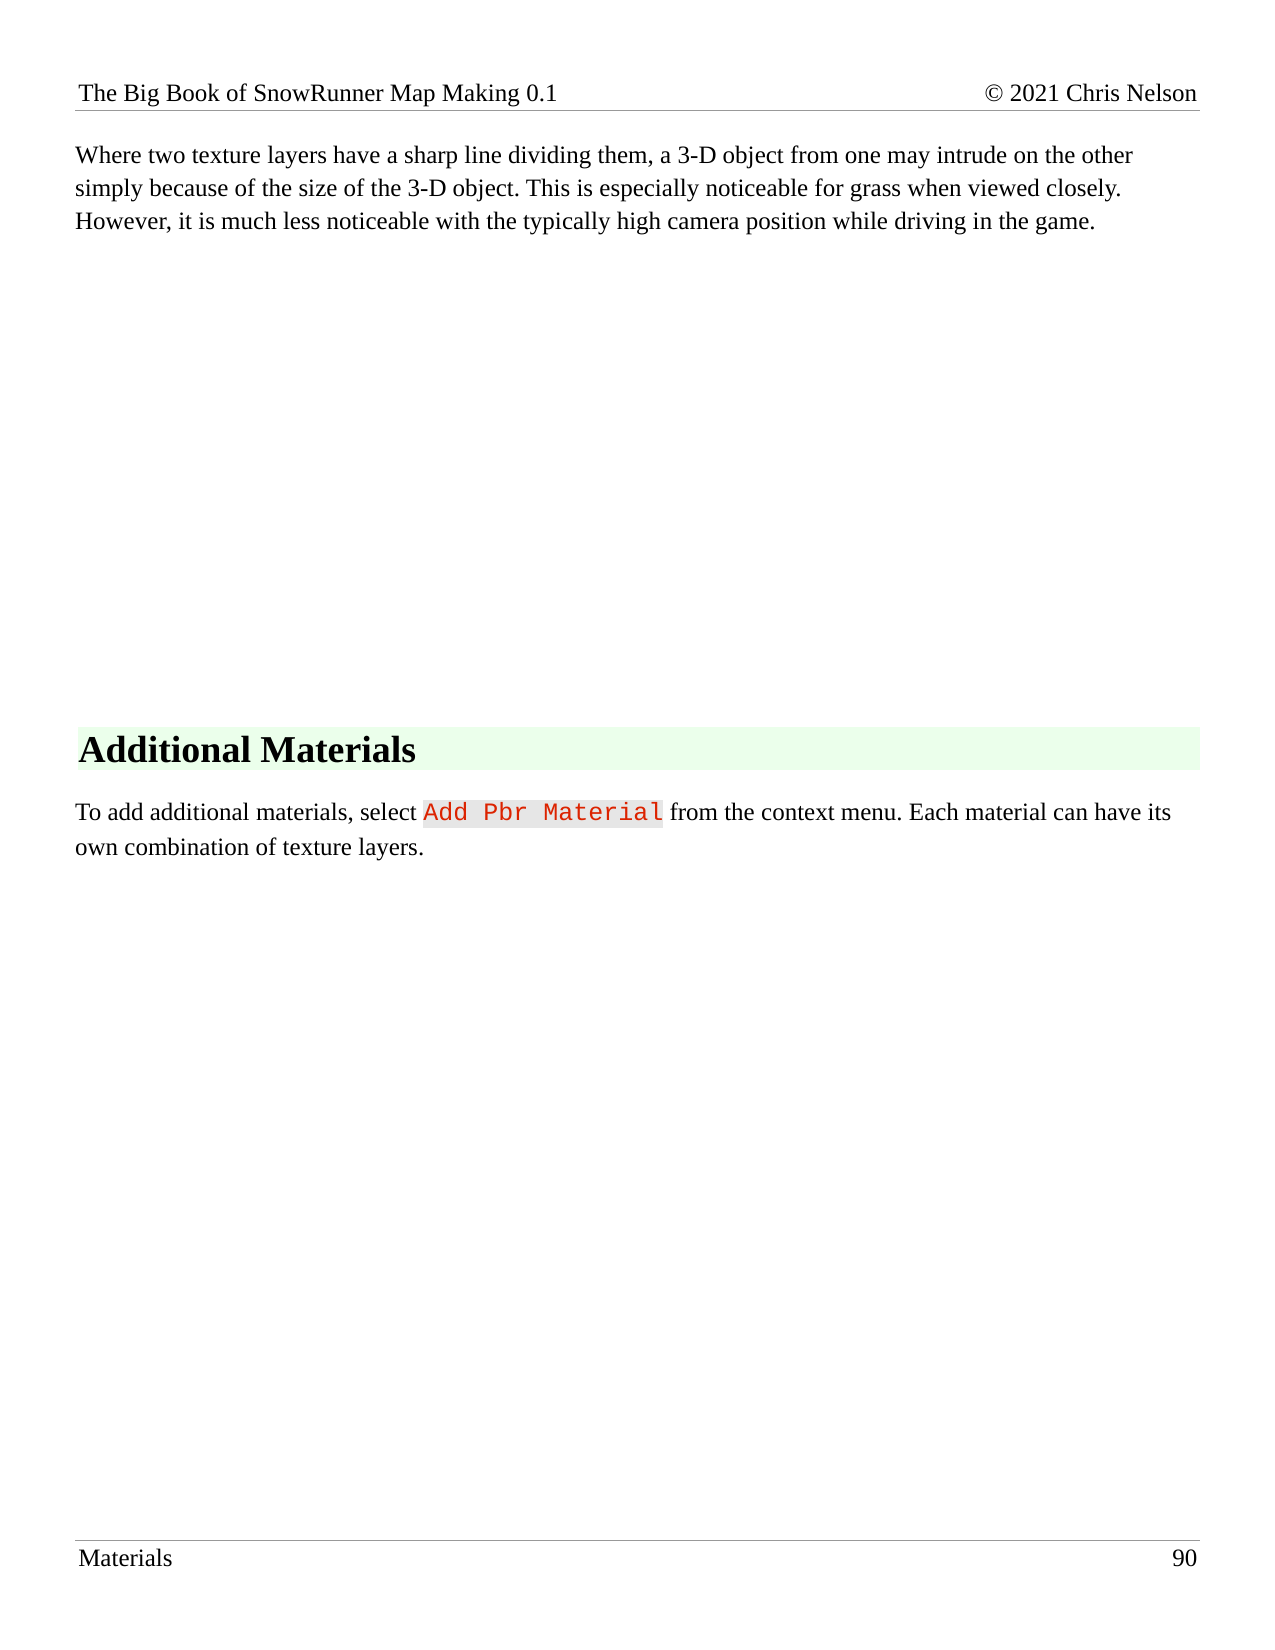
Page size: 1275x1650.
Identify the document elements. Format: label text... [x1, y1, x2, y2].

text To add additional materials, select Add Pbr Material from the context menu. Each material can have its own combination of texture layers. [75, 797, 1200, 861]
subtitle Additional Materials [78, 727, 1200, 770]
text Where two texture layers have a sharp line dividing them, a 3‑D object from one may intrude on the other simply because of the size of the 3‑D object. This is especially noticeable for grass when viewed closely. However, it is much less noticeable with the typically high camera position while driving in the game. [75, 140, 1200, 235]
